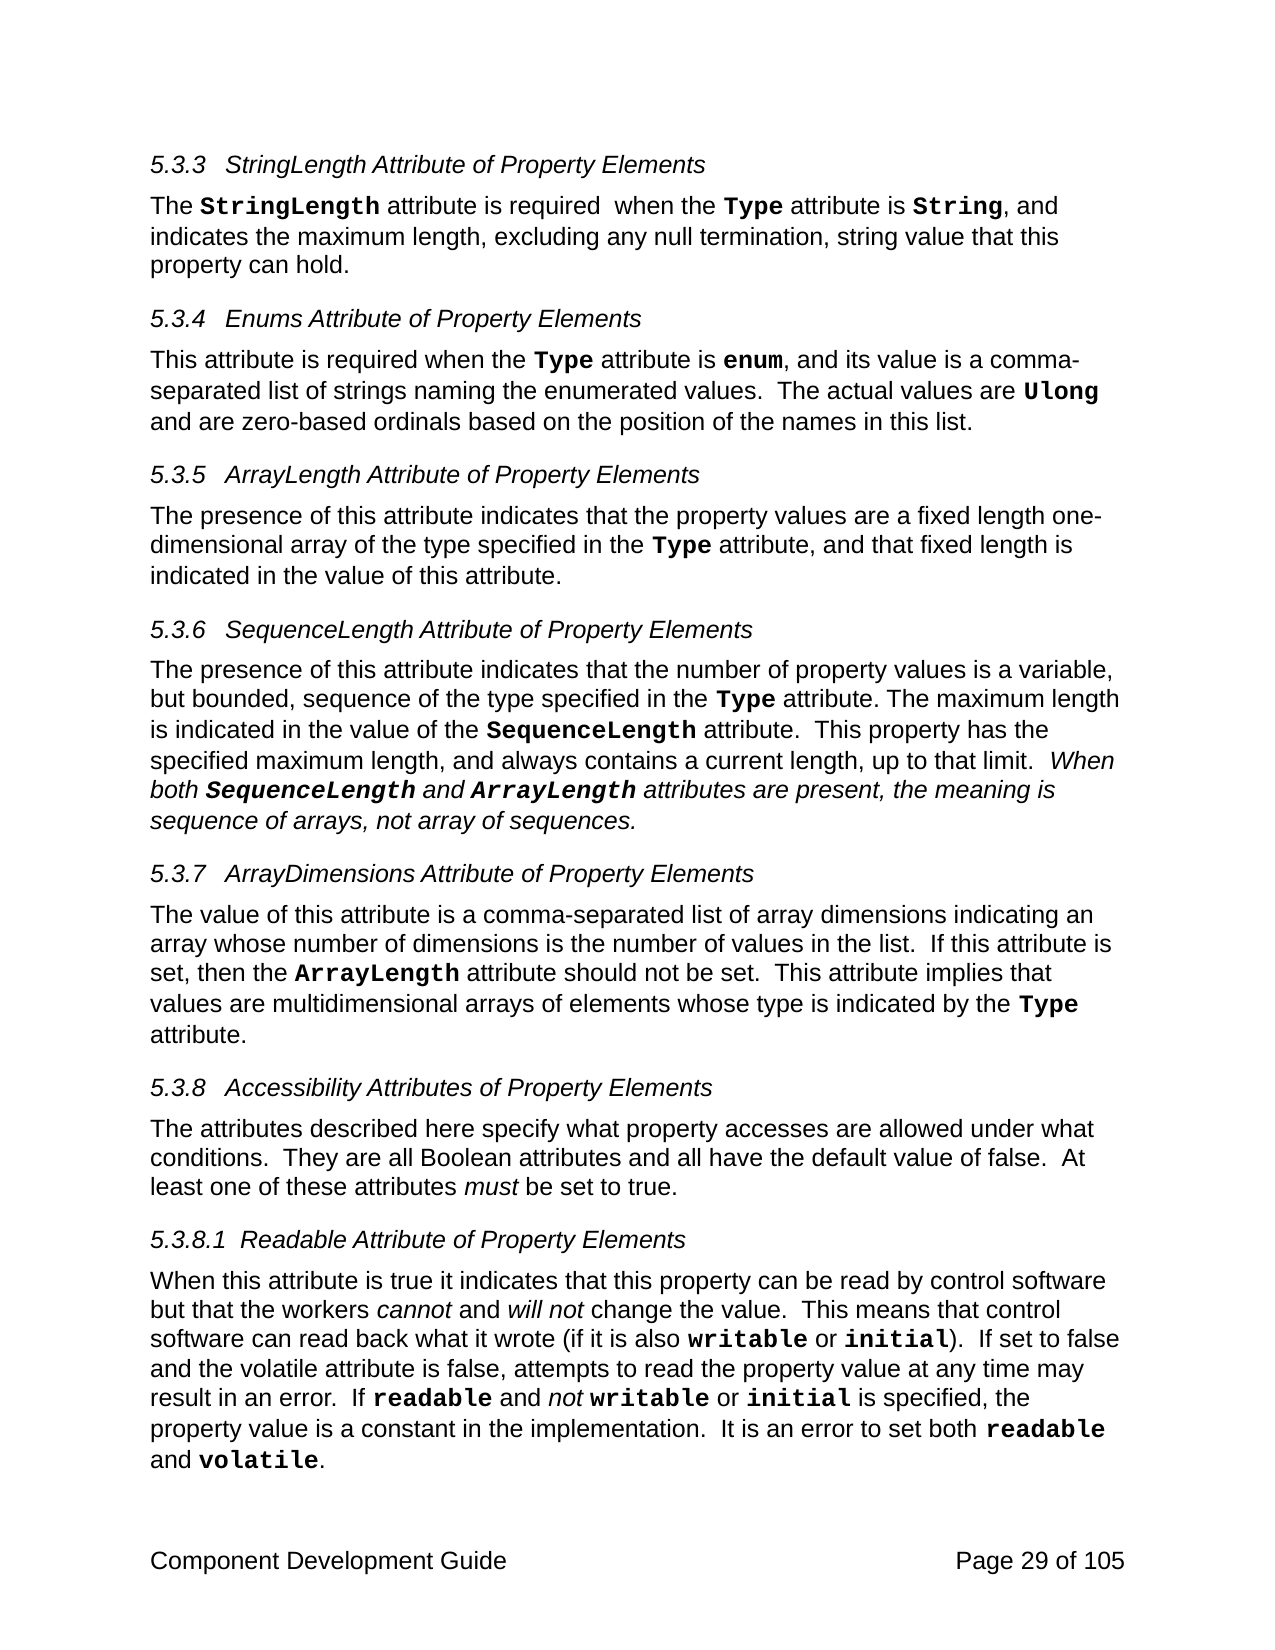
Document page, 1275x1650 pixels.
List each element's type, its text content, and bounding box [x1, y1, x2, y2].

text The StringLength attribute is required when the Type attribute is String, and indicates the maximum length, excluding any null termination, string value that this property can hold. [150, 191, 1125, 279]
subtitle Accessibility Attributes of Property Elements [150, 1073, 1125, 1102]
text The presence of this attribute indicates that the number of property values is a variable, but bounded, sequence of the type specified in the Type attribute. The maximum length is indicated in the value of the SequenceLength attribute. This property has the specified maximum length, and always contains a current length, up to that limit. When both SequenceLength and ArrayLength attributes are present, the meaning is sequence of arrays, not array of sequences. [150, 655, 1125, 834]
subtitle Readable Attribute of Property Elements [150, 1225, 1125, 1254]
text The attributes described here specify what property accesses are allowed under what conditions. They are all Boolean attributes and all have the default value of false. At least one of these attributes must be set to true. [150, 1114, 1125, 1200]
text The value of this attribute is a comma-separated list of array dimensions indicating an array whose number of dimensions is the number of values in the list. If this attribute is set, then the ArrayLength attribute should not be set. This attribute implies that values are multidimensional arrays of elements whose type is indicated by the Type attribute. [150, 900, 1125, 1048]
subtitle SequenceLength Attribute of Property Elements [150, 615, 1125, 643]
subtitle ArrayDimensions Attribute of Property Elements [150, 859, 1125, 888]
text When this attribute is true it indicates that this property can be read by control software but that the workers cannot and will not change the value. This means that control software can read back what it wrote (if it is also writable or initial). If set to false and the volatile attribute is false, attempts to read the property value at any time may result in an error. If readable and not writable or initial is specified, the property value is a constant in the implementation. It is an error to set both readable and volatile. [150, 1266, 1125, 1476]
text This attribute is required when the Type attribute is enum, and its value is a comma-separated list of strings naming the enumerated values. The actual values are Ulong and are zero-based ordinals based on the position of the names in this list. [150, 345, 1125, 436]
text The presence of this attribute indicates that the property values are a fixed length one-dimensional array of the type specified in the Type attribute, and that fixed length is indicated in the value of this attribute. [150, 501, 1125, 590]
subtitle Enums Attribute of Property Elements [150, 304, 1125, 333]
subtitle ArrayLength Attribute of Property Elements [150, 461, 1125, 489]
subtitle StringLength Attribute of Property Elements [150, 150, 1125, 179]
